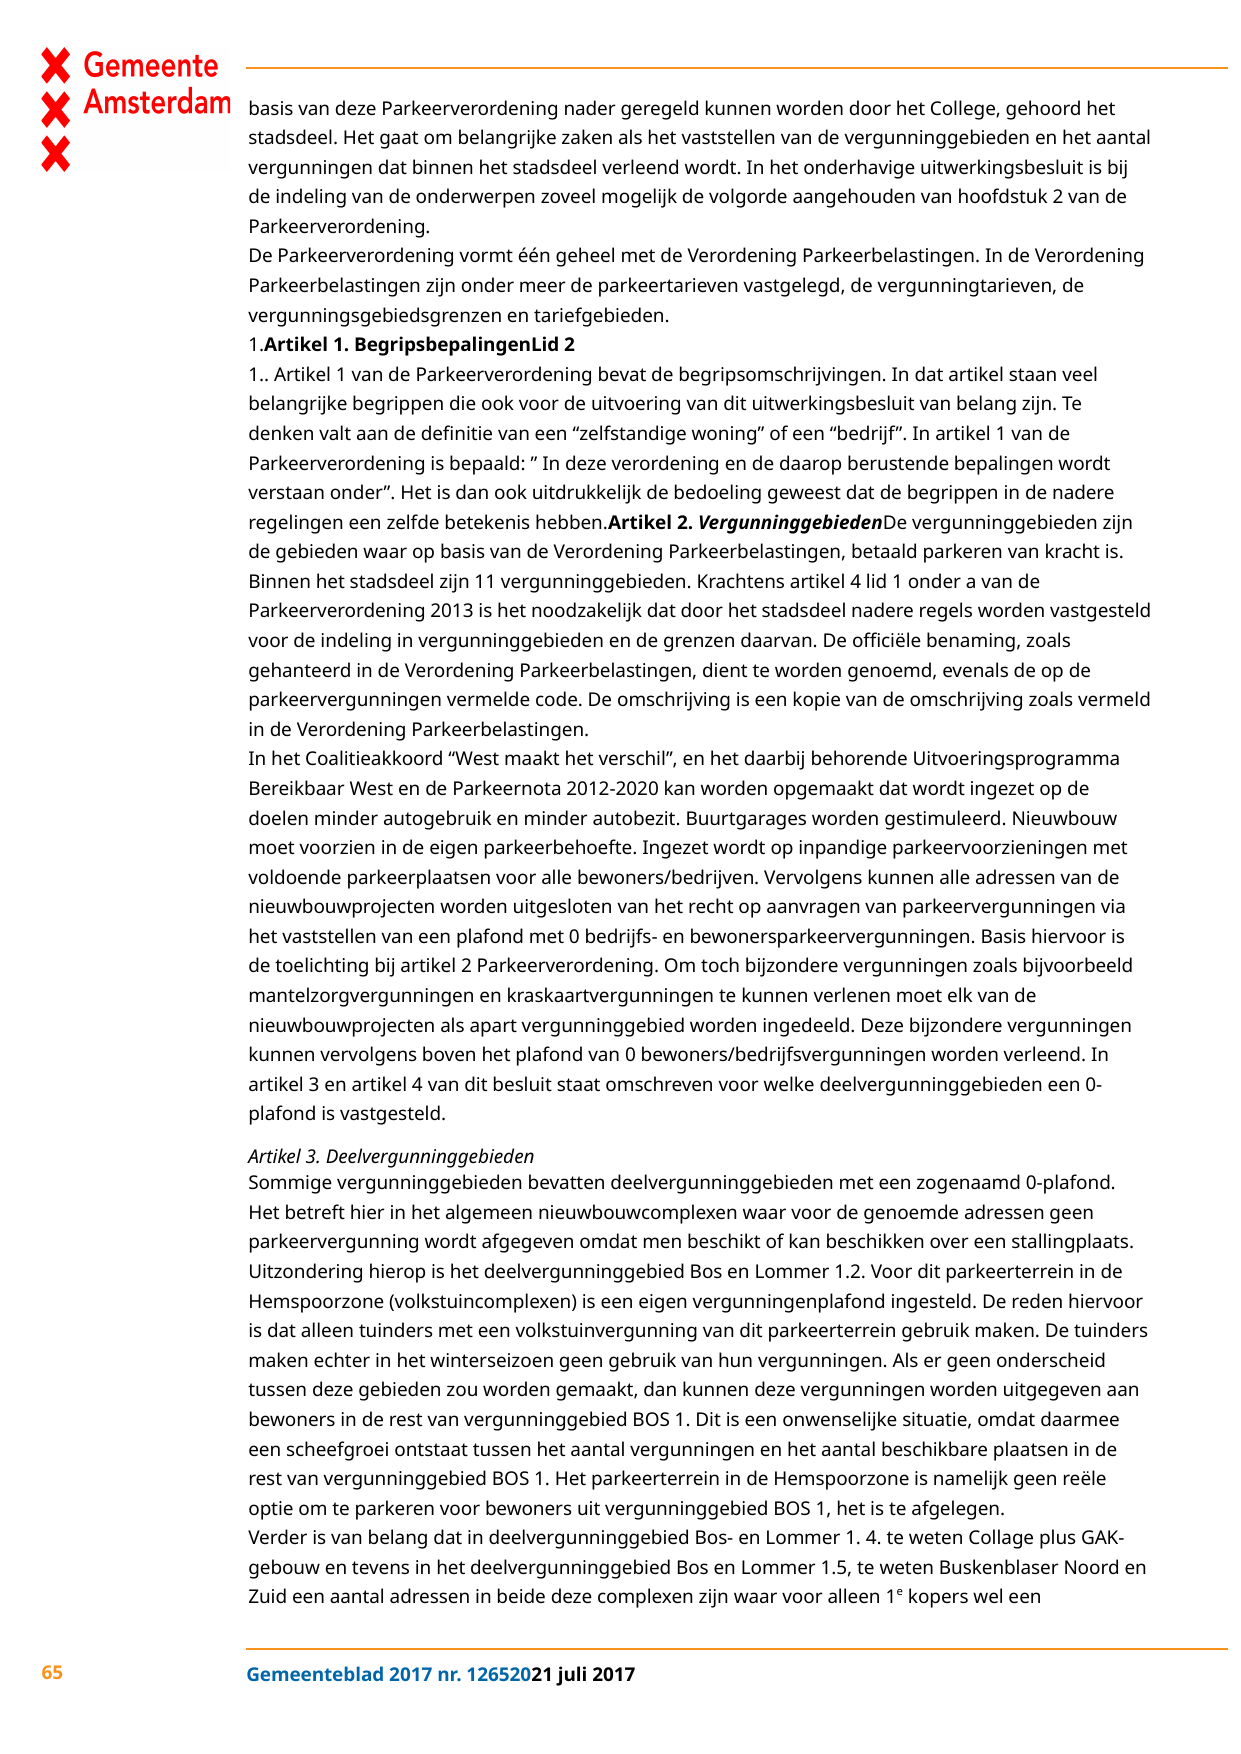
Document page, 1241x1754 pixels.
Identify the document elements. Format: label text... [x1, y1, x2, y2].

text In het Coalitieakkoord “West maakt het verschil”, en het daarbij behorende Uitvoeringsprogramma Bereikbaar West en de Parkeernota 2012-2020 kan worden opgemaakt dat wordt ingezet op de doelen minder autogebruik en minder autobezit. Buurtgarages worden gestimuleerd. Nieuwbouw moet voorzien in de eigen parkeerbehoefte. Ingezet wordt op inpandige parkeervoorzieningen met voldoende parkeerplaatsen voor alle bewoners/bedrijven. Vervolgens kunnen alle adressen van de nieuwbouwprojecten worden uitgesloten van het recht op aanvragen van parkeervergunningen via het vaststellen van een plafond met 0 bedrijfs- en bewonersparkeervergunningen. Basis hiervoor is de toelichting bij artikel 2 Parkeerverordening. Om toch bijzondere vergunningen zoals bijvoorbeeld mantelzorgvergunningen en kraskaartvergunningen te kunnen verlenen moet elk van de nieuwbouwprojecten als apart vergunninggebied worden ingedeeld. Deze bijzondere vergunningen kunnen vervolgens boven het plafond van 0 bewoners/bedrijfsvergunningen worden verleend. In artikel 3 en artikel 4 van dit besluit staat omschreven voor welke deelvergunninggebieden een 0-plafond is vastgesteld. [248, 746, 1152, 1126]
text 1.. Artikel 1 van de Parkeerverordening bevat de begripsomschrijvingen. In dat artikel staan veel belangrijke begrippen die ook voor de uitvoering van dit uitwerkingsbesluit van belang zijn. Te denken valt aan de definitie van een “zelfstandige woning” of een “bedrijf”. In artikel 1 van de Parkeerverordening is bepaald: ” In deze verordening en de daarop berustende bepalingen wordt verstaan onder”. Het is dan ook uitdrukkelijk de bedoeling geweest dat de begrippen in de nadere regelingen een zelfde betekenis hebben.Artikel 2. VergunninggebiedenDe vergunninggebieden zijn de gebieden waar op basis van de Verordening Parkeerbelastingen, betaald parkeren van kracht is. Binnen het stadsdeel zijn 11 vergunninggebieden. Krachtens artikel 4 lid 1 onder a van de Parkeerverordening 2013 is het noodzakelijk dat door het stadsdeel nadere regels worden vastgesteld voor de indeling in vergunninggebieden en de grenzen daarvan. De officiële benaming, zoals gehanteerd in de Verordening Parkeerbelastingen, dient te worden genoemd, evenals de op de parkeervergunningen vermelde code. De omschrijving is een kopie van de omschrijving zoals vermeld in de Verordening Parkeerbelastingen. [248, 361, 1152, 742]
text Uitzondering hierop is het deelvergunninggebied Bos en Lommer 1.2. Voor dit parkeerterrein in de Hemspoorzone (volkstuincomplexen) is een eigen vergunningenplafond ingesteld. De reden hiervoor is dat alleen tuinders met een volkstuinvergunning van dit parkeerterrein gebruik maken. De tuinders maken echter in het winterseizoen geen gebruik van hun vergunningen. Als er geen onderscheid tussen deze gebieden zou worden gemaakt, dan kunnen deze vergunningen worden uitgegeven aan bewoners in de rest van vergunninggebied BOS 1. Dit is een onwenselijke situatie, omdat daarmee een scheefgroei ontstaat tussen het aantal vergunningen en het aantal beschikbare plaatsen in de rest van vergunninggebied BOS 1. Het parkeerterrein in de Hemspoorzone is namelijk geen reële optie om te parkeren voor bewoners uit vergunninggebied BOS 1, het is te afgelegen. [248, 1258, 1152, 1521]
picture [41, 47, 231, 172]
text 1.Artikel 1. BegripsbepalingenLid 2 [248, 331, 1152, 357]
text De Parkeerverordening vormt één geheel met de Verordening Parkeerbelastingen. In de Verordening Parkeerbelastingen zijn onder meer de parkeertarieven vastgelegd, de vergunningtarieven, de vergunningsgebiedsgrenzen en tariefgebieden. [248, 243, 1152, 328]
text basis van deze Parkeerverordening nader geregeld kunnen worden door het College, gehoord het stadsdeel. Het gaat om belangrijke zaken als het vaststellen van de vergunninggebieden en het aantal vergunningen dat binnen het stadsdeel verleend wordt. In het onderhavige uitwerkingsbesluit is bij de indeling van de onderwerpen zoveel mogelijk de volgorde aangehouden van hoofdstuk 2 van de Parkeerverordening. [248, 95, 1152, 239]
text Verder is van belang dat in deelvergunninggebied Bos- en Lommer 1. 4. te weten Collage plus GAK-gebouw en tevens in het deelvergunninggebied Bos en Lommer 1.5, te weten Buskenblaser Noord en Zuid een aantal adressen in beide deze complexen zijn waar voor alleen 1e kopers wel een [248, 1524, 1152, 1609]
text Artikel 3. Deelvergunninggebieden [248, 1144, 1152, 1169]
text Sommige vergunninggebieden bevatten deelvergunninggebieden met een zogenaamd 0-plafond. Het betreft hier in het algemeen nieuwbouwcomplexen waar voor de genoemde adressen geen parkeervergunning wordt afgegeven omdat men beschikt of kan beschikken over een stallingplaats. [248, 1169, 1152, 1254]
